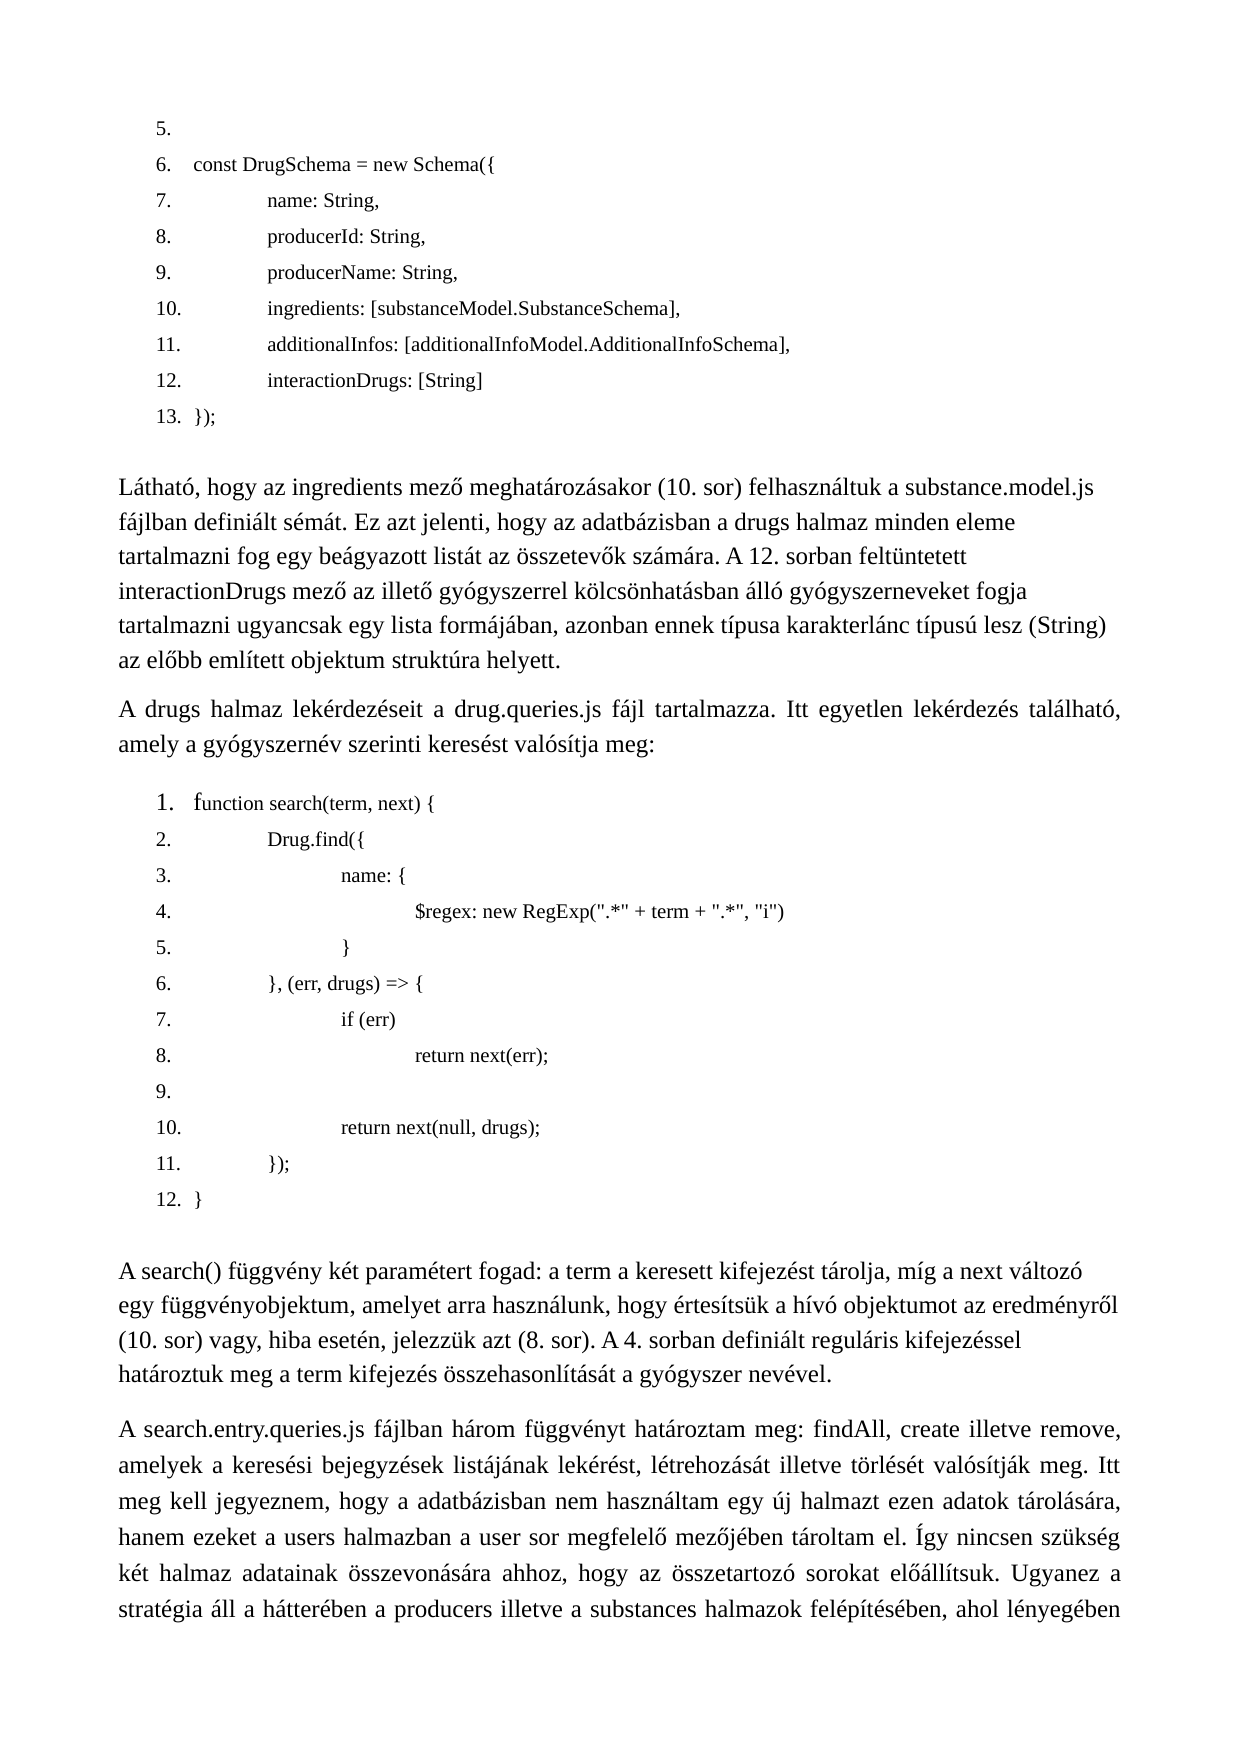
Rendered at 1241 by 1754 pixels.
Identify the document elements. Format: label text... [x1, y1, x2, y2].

title A search() függvény két paramétert fogad: a term a keresett kifejezést tárolja, míg a next változó egy függvényobjektum, amelyet arra használunk, hogy értesítsük a hívó objektumot az eredményről (10. sor) vagy, hiba esetén, jelezzük azt (8. sor). A 4. sorban definiált reguláris kifejezéssel határoztuk meg a term kifejezés összehasonlítását a gyógyszer nevével. [118, 1256, 1122, 1388]
list function search(term, next) { [156, 793, 1122, 814]
list }); [156, 406, 1122, 427]
list $regex: new RegExp(".*" + term + ".*", "i") [156, 901, 1122, 922]
text A search.entry.queries.js fájlban három függvényt határoztam meg: findAll, create illetve remove, amelyek a keresési bejegyzések listájának lekérést, létrehozását illetve törlését valósítják meg. Itt meg kell jegyeznem, hogy a adatbázisban nem használtam egy új halmazt ezen adatok tárolására, hanem ezeket a users halmazban a user sor megfelelő mezőjében tároltam el. Így nincsen szükség két halmaz adatainak összevonására ahhoz, hogy az összetartozó sorokat előállítsuk. Ugyanez a stratégia áll a hátterében a producers illetve a substances halmazok felépítésében, ahol lényegében [118, 1409, 1122, 1625]
list if (err) [156, 1009, 1122, 1031]
list }, (err, drugs) => { [156, 973, 1122, 994]
list } [156, 1190, 1122, 1211]
list interactionDrugs: [String] [156, 370, 1122, 391]
list return next(null, drugs); [156, 1118, 1122, 1139]
list Drug.find({ [156, 829, 1122, 850]
list return next(err); [156, 1046, 1122, 1067]
list additionalInfos: [additionalInfoModel.AdditionalInfoSchema], [156, 334, 1122, 355]
list } [156, 937, 1122, 958]
title Látható, hogy az ingredients mező meghatározásakor (10. sor) felhasználtuk a substance.model.js fájlban definiált sémát. Ez azt jelenti, hogy az adatbázisban a drugs halmaz minden eleme tartalmazni fog egy beágyazott listát az összetevők számára. A 12. sorban feltüntetett interactionDrugs mező az illető gyógyszerrel kölcsönhatásban álló gyógyszerneveket fogja tartalmazni ugyancsak egy lista formájában, azonban ennek típusa karakterlánc típusú lesz (String) az előbb említett objektum struktúra helyett. [118, 472, 1122, 674]
list name: String, [156, 190, 1122, 211]
title A drugs halmaz lekérdezéseit a drug.queries.js fájl tartalmazza. Itt egyetlen lekérdezés található, amely a gyógyszernév szerinti keresést valósítja meg: [118, 694, 1122, 758]
list const DrugSchema = new Schema({ [156, 154, 1122, 175]
list name: { [156, 865, 1122, 886]
list ingredients: [substanceModel.SubstanceSchema], [156, 298, 1122, 319]
list producerId: String, [156, 226, 1122, 247]
list producerName: String, [156, 262, 1122, 283]
list }); [156, 1154, 1122, 1175]
